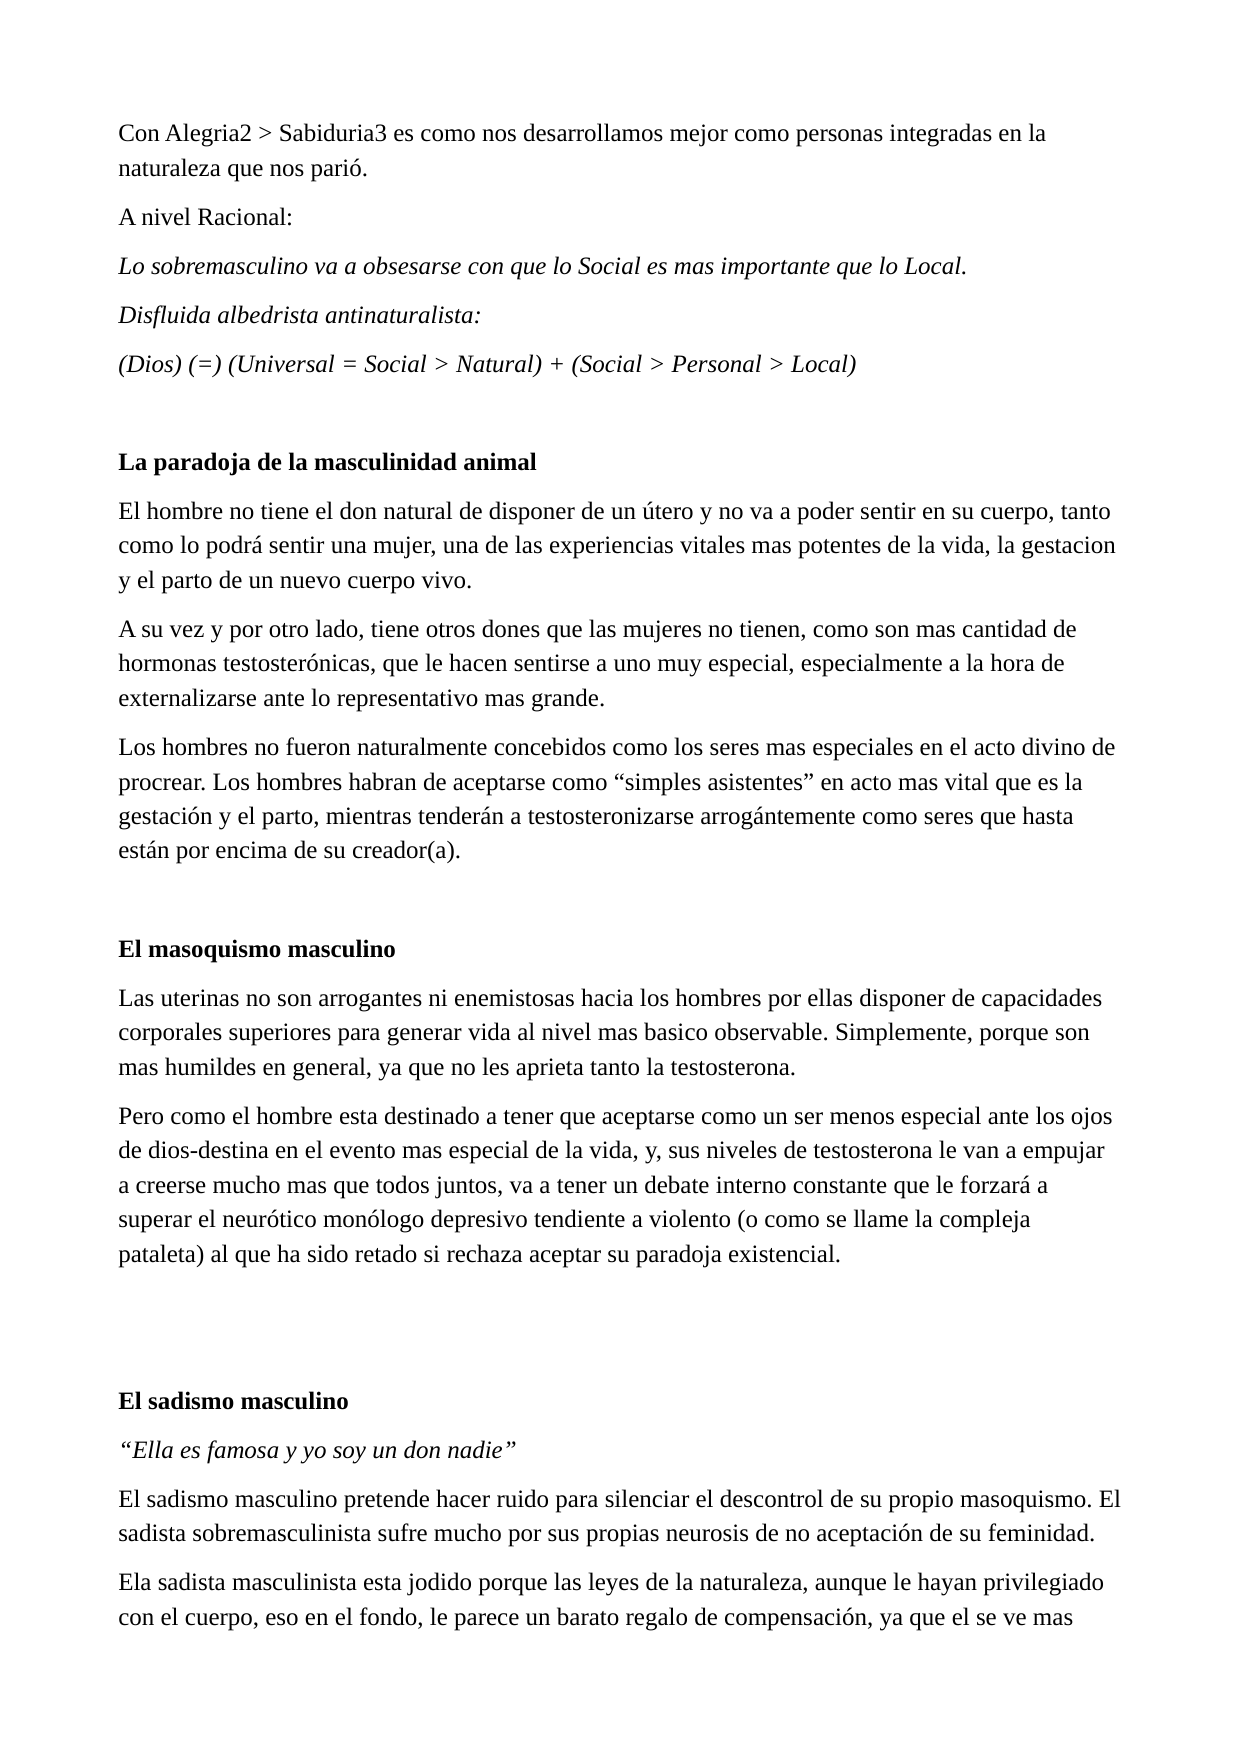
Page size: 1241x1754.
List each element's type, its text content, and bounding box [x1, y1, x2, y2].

text Disfluida albedrista antinaturalista: [118, 300, 1122, 328]
text A nivel Racional: [118, 202, 1122, 230]
text El sadismo masculino [118, 1386, 1122, 1414]
text Con Alegria2 > Sabiduria3 es como nos desarrollamos mejor como personas integradas en la naturaleza que nos parió. [118, 118, 1122, 181]
text “Ella es famosa y yo soy un don nadie” [118, 1435, 1122, 1464]
text A su vez y por otro lado, tiene otros dones que las mujeres no tienen, como son mas cantidad de hormonas testosterónicas, que le hacen sentirse a uno muy especial, especialmente a la hora de externalizarse ante lo representativo mas grande. [118, 614, 1122, 712]
text Las uterinas no son arrogantes ni enemistosas hacia los hombres por ellas disponer de capacidades corporales superiores para generar vida al nivel mas basico observable. Simplemente, porque son mas humildes en general, ya que no les aprieta tanto la testosterona. [118, 983, 1122, 1080]
text El masoquismo masculino [118, 934, 1122, 962]
text El hombre no tiene el don natural de disponer de un útero y no va a poder sentir en su cuerpo, tanto como lo podrá sentir una mujer, una de las experiencias vitales mas potentes de la vida, la gestacion y el parto de un nuevo cuerpo vivo. [118, 496, 1122, 594]
text La paradoja de la masculinidad animal [118, 447, 1122, 476]
text (Dios) (=) (Universal = Social > Natural) + (Social > Personal > Local) [118, 349, 1122, 378]
text Pero como el hombre esta destinado a tener que aceptarse como un ser menos especial ante los ojos de dios-destina en el evento mas especial de la vida, y, sus niveles de testosterona le van a empujar a creerse mucho mas que todos juntos, va a tener un debate interno constante que le forzará a superar el neurótico monólogo depresivo tendiente a violento (o como se llame la compleja pataleta) al que ha sido retado si rechaza aceptar su paradoja existencial. [118, 1101, 1122, 1267]
text Ela sadista masculinista esta jodido porque las leyes de la naturaleza, aunque le hayan privilegiado con el cuerpo, eso en el fondo, le parece un barato regalo de compensación, ya que el se ve mas [118, 1567, 1122, 1631]
text El sadismo masculino pretende hacer ruido para silenciar el descontrol de su propio masoquismo. El sadista sobremasculinista sufre mucho por sus propias neurosis de no aceptación de su feminidad. [118, 1484, 1122, 1547]
text Los hombres no fueron naturalmente concebidos como los seres mas especiales en el acto divino de procrear. Los hombres habran de aceptarse como “simples asistentes” en acto mas vital que es la gestación y el parto, mientras tenderán a testosteronizarse arrogántemente como seres que hasta están por encima de su creador(a). [118, 732, 1122, 864]
text Lo sobremasculino va a obsesarse con que lo Social es mas importante que lo Local. [118, 251, 1122, 279]
